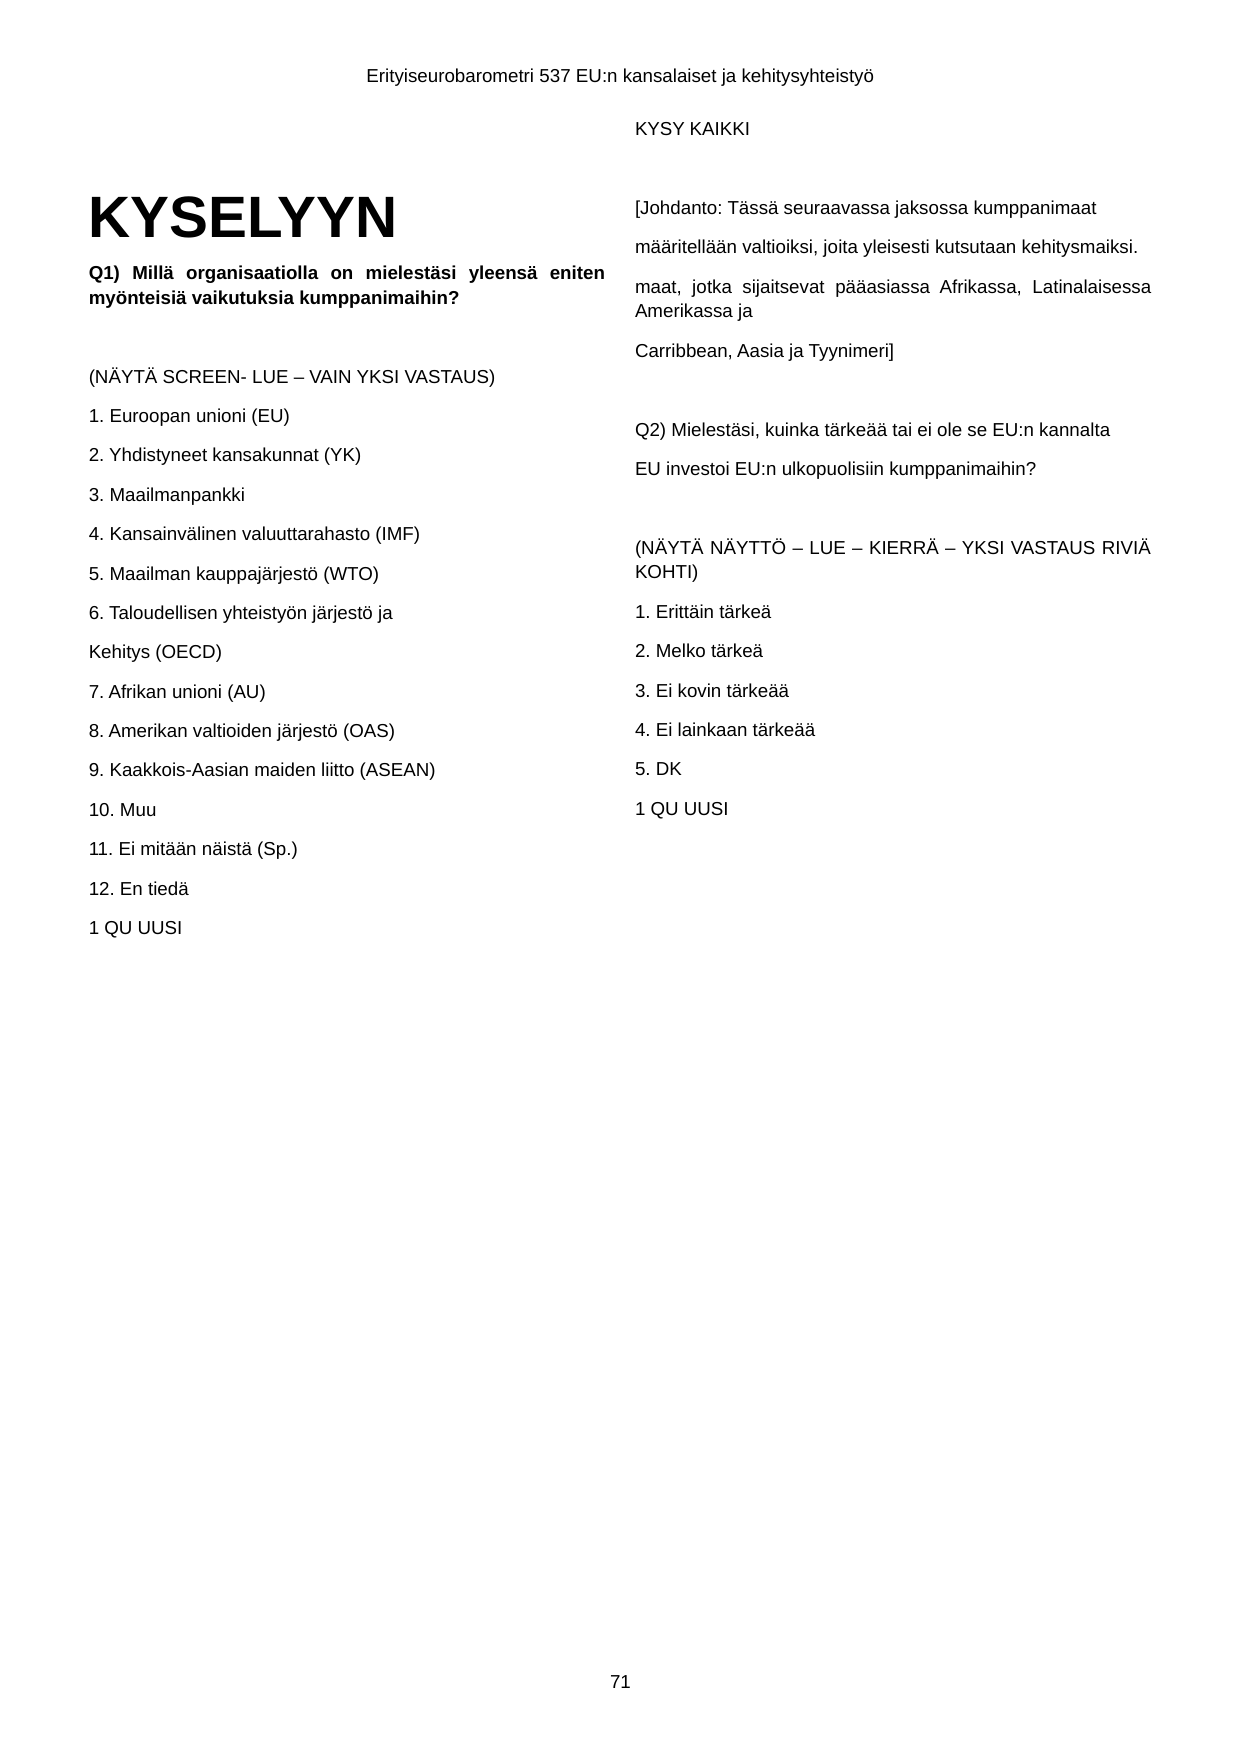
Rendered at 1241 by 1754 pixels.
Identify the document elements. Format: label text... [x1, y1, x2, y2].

text 4. Kansainvälinen valuuttarahasto (IMF) [88, 523, 605, 544]
text 2. Melko tärkeä [635, 640, 1152, 662]
subtitle KYSELYYN [88, 182, 605, 249]
text 5. Maailman kauppajärjestö (WTO) [88, 562, 605, 584]
text 8. Amerikan valtioiden järjestö (OAS) [88, 720, 605, 741]
text 3. Ei kovin tärkeää [635, 679, 1152, 701]
text 2. Yhdistyneet kansakunnat (YK) [88, 444, 605, 466]
text Q1) Millä organisaatiolla on mielestäsi yleensä eniten myönteisiä vaikutuksia kumppanimaihin? [88, 262, 605, 308]
text määritellään valtioiksi, joita yleisesti kutsutaan kehitysmaiksi. [635, 236, 1152, 258]
text 4. Ei lainkaan tärkeää [635, 719, 1152, 740]
text (NÄYTÄ SCREEN- LUE – VAIN YKSI VASTAUS) [88, 366, 605, 387]
text [Johdanto: Tässä seuraavassa jaksossa kumppanimaat [635, 197, 1152, 218]
text 5. DK [635, 758, 1152, 780]
text 1. Euroopan unioni (EU) [88, 405, 605, 426]
text 3. Maailmanpankki [88, 484, 605, 505]
text 10. Muu [88, 799, 605, 820]
text 11. Ei mitään näistä (Sp.) [88, 838, 605, 859]
text (NÄYTÄ NÄYTTÖ – LUE – KIERRÄ – YKSI VASTAUS RIVIÄ KOHTI) [635, 537, 1152, 583]
text KYSY KAIKKI [635, 118, 1152, 139]
text 1 QU UUSI [88, 917, 605, 938]
text Q2) Mielestäsi, kuinka tärkeää tai ei ole se EU:n kannalta [635, 418, 1152, 440]
text 7. Afrikan unioni (AU) [88, 681, 605, 702]
text maat, jotka sijaitsevat pääasiassa Afrikassa, Latinalaisessa Amerikassa ja [635, 276, 1152, 322]
text 12. En tiedä [88, 877, 605, 899]
text 1. Erittäin tärkeä [635, 601, 1152, 622]
text 1 QU UUSI [635, 798, 1152, 819]
text 6. Taloudellisen yhteistyön järjestö ja [88, 602, 605, 623]
text 9. Kaakkois-Aasian maiden liitto (ASEAN) [88, 759, 605, 781]
text Carribbean, Aasia ja Tyynimeri] [635, 340, 1152, 361]
text EU investoi EU:n ulkopuolisiin kumppanimaihin? [635, 458, 1152, 479]
text Kehitys (OECD) [88, 641, 605, 663]
